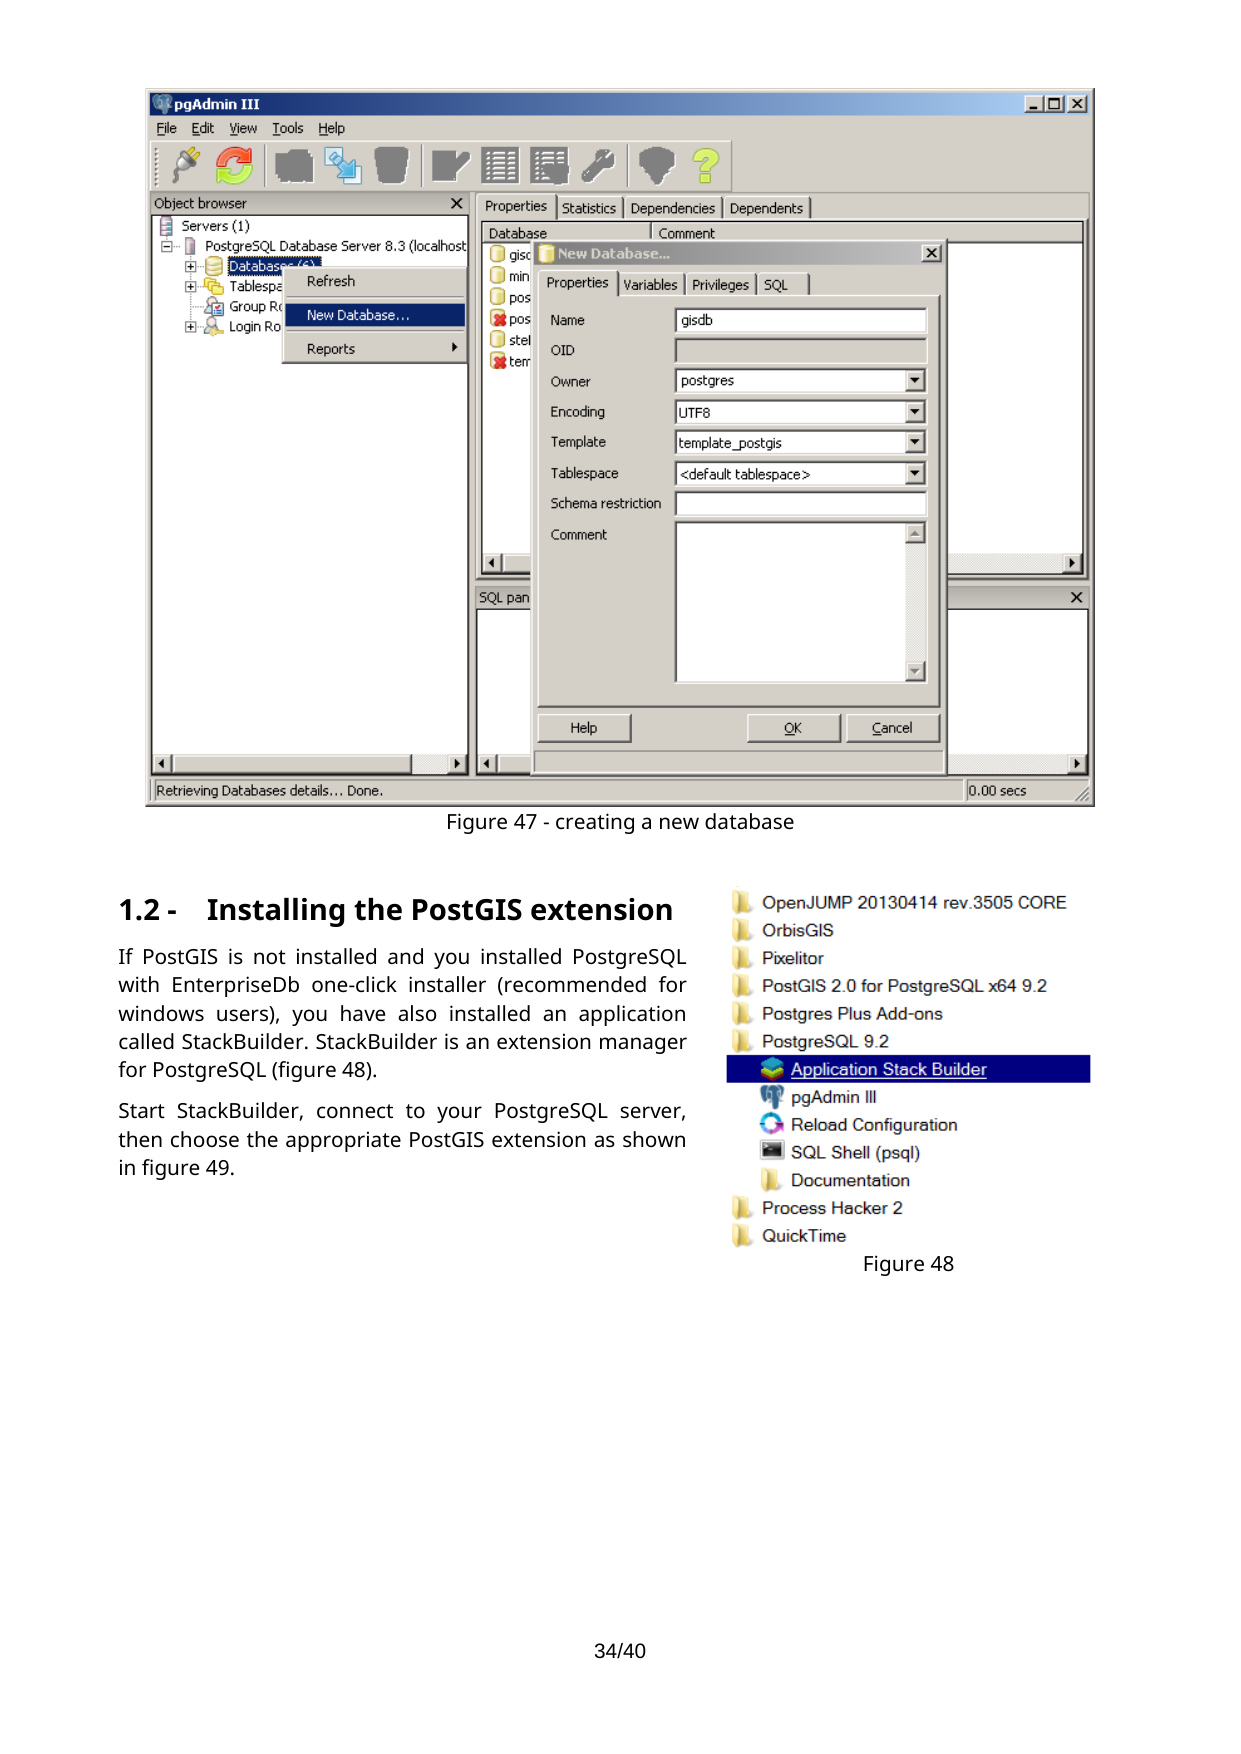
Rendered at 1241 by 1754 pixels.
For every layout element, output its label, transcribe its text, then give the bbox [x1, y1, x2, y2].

text Start StackBuilder, connect to your PostgreSQL server, then choose the appropriate PostGIS extension as shown in figure 49. [118, 1096, 705, 1182]
text Figure 48 [705, 899, 1112, 1278]
subtitle [1091, 887, 1122, 929]
picture [145, 88, 1095, 807]
subtitle Installing the PostGIS extension [118, 887, 726, 929]
text If PostGIS is not installed and you installed PostgreSQL with EnterpriseDb one-click installer (recommended for windows users), you have also installed an application called StackBuilder. StackBuilder is an extension manager for PostgreSQL (figure 48). [118, 942, 705, 1084]
text Figure 47 - creating a new database [145, 807, 1095, 836]
subtitle [705, 1278, 1112, 1296]
